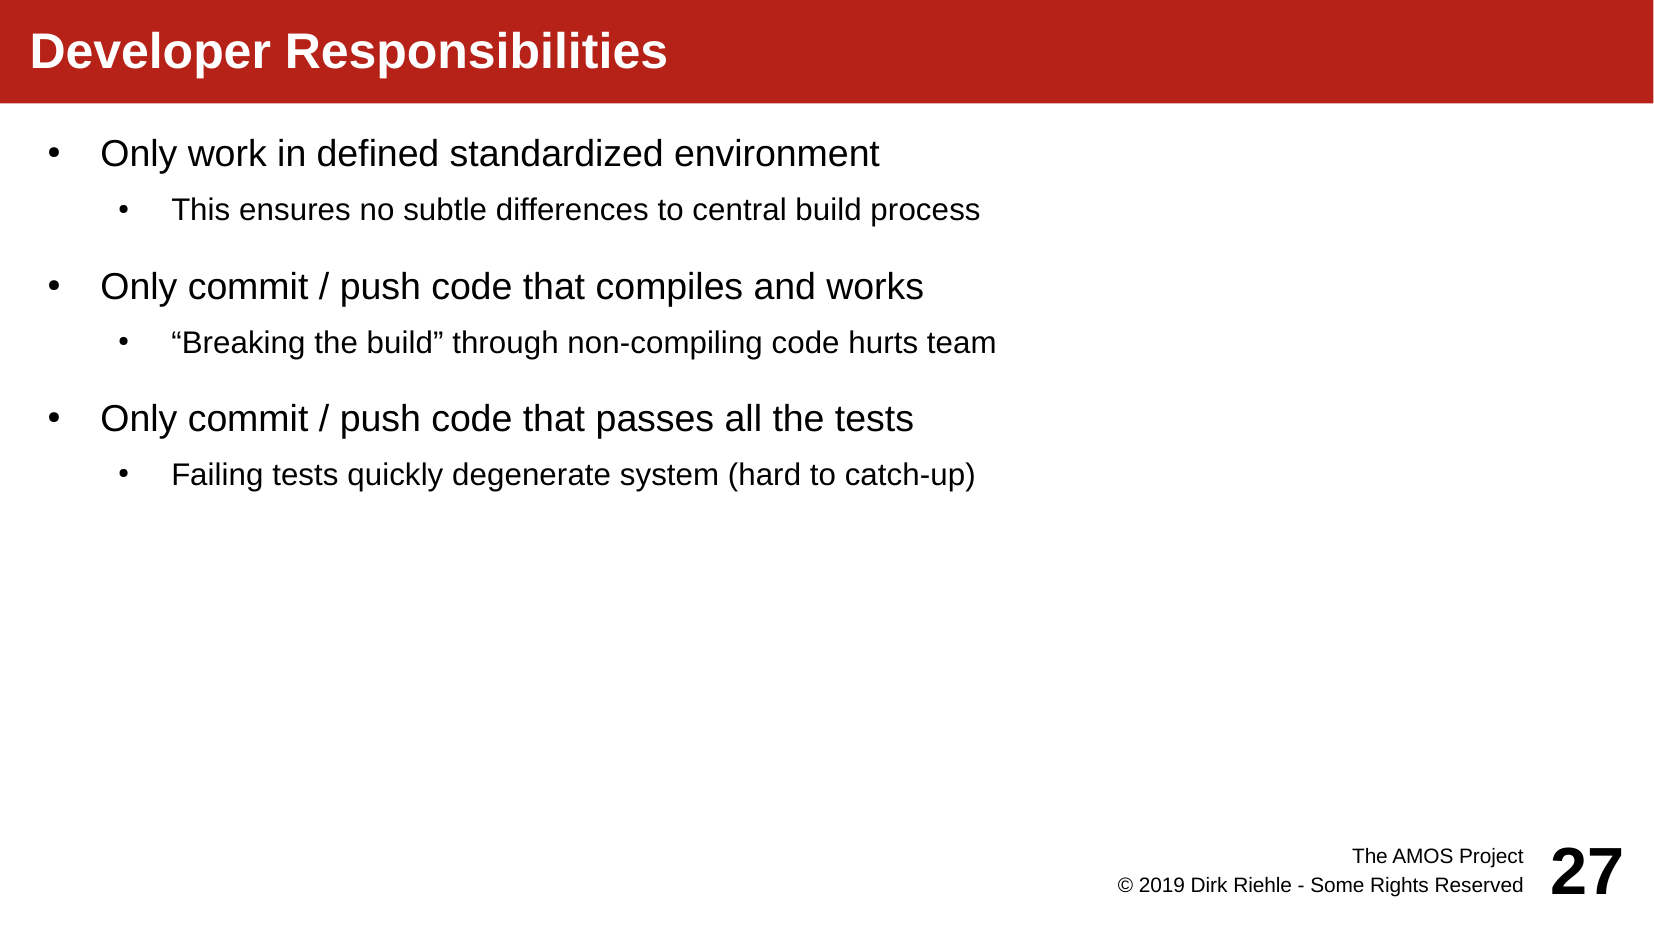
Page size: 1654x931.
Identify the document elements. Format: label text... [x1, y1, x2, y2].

list Only work in defined standardized environment This ensures no subtle differences to central build process Only commit / push code that compiles and works “Breaking the build” through non-compiling code hurts team Only commit / push code that passes all the tests Failing tests quickly degenerate system (hard to catch-up) [29, 132, 1625, 798]
title Developer Responsibilities [0, 0, 1654, 104]
